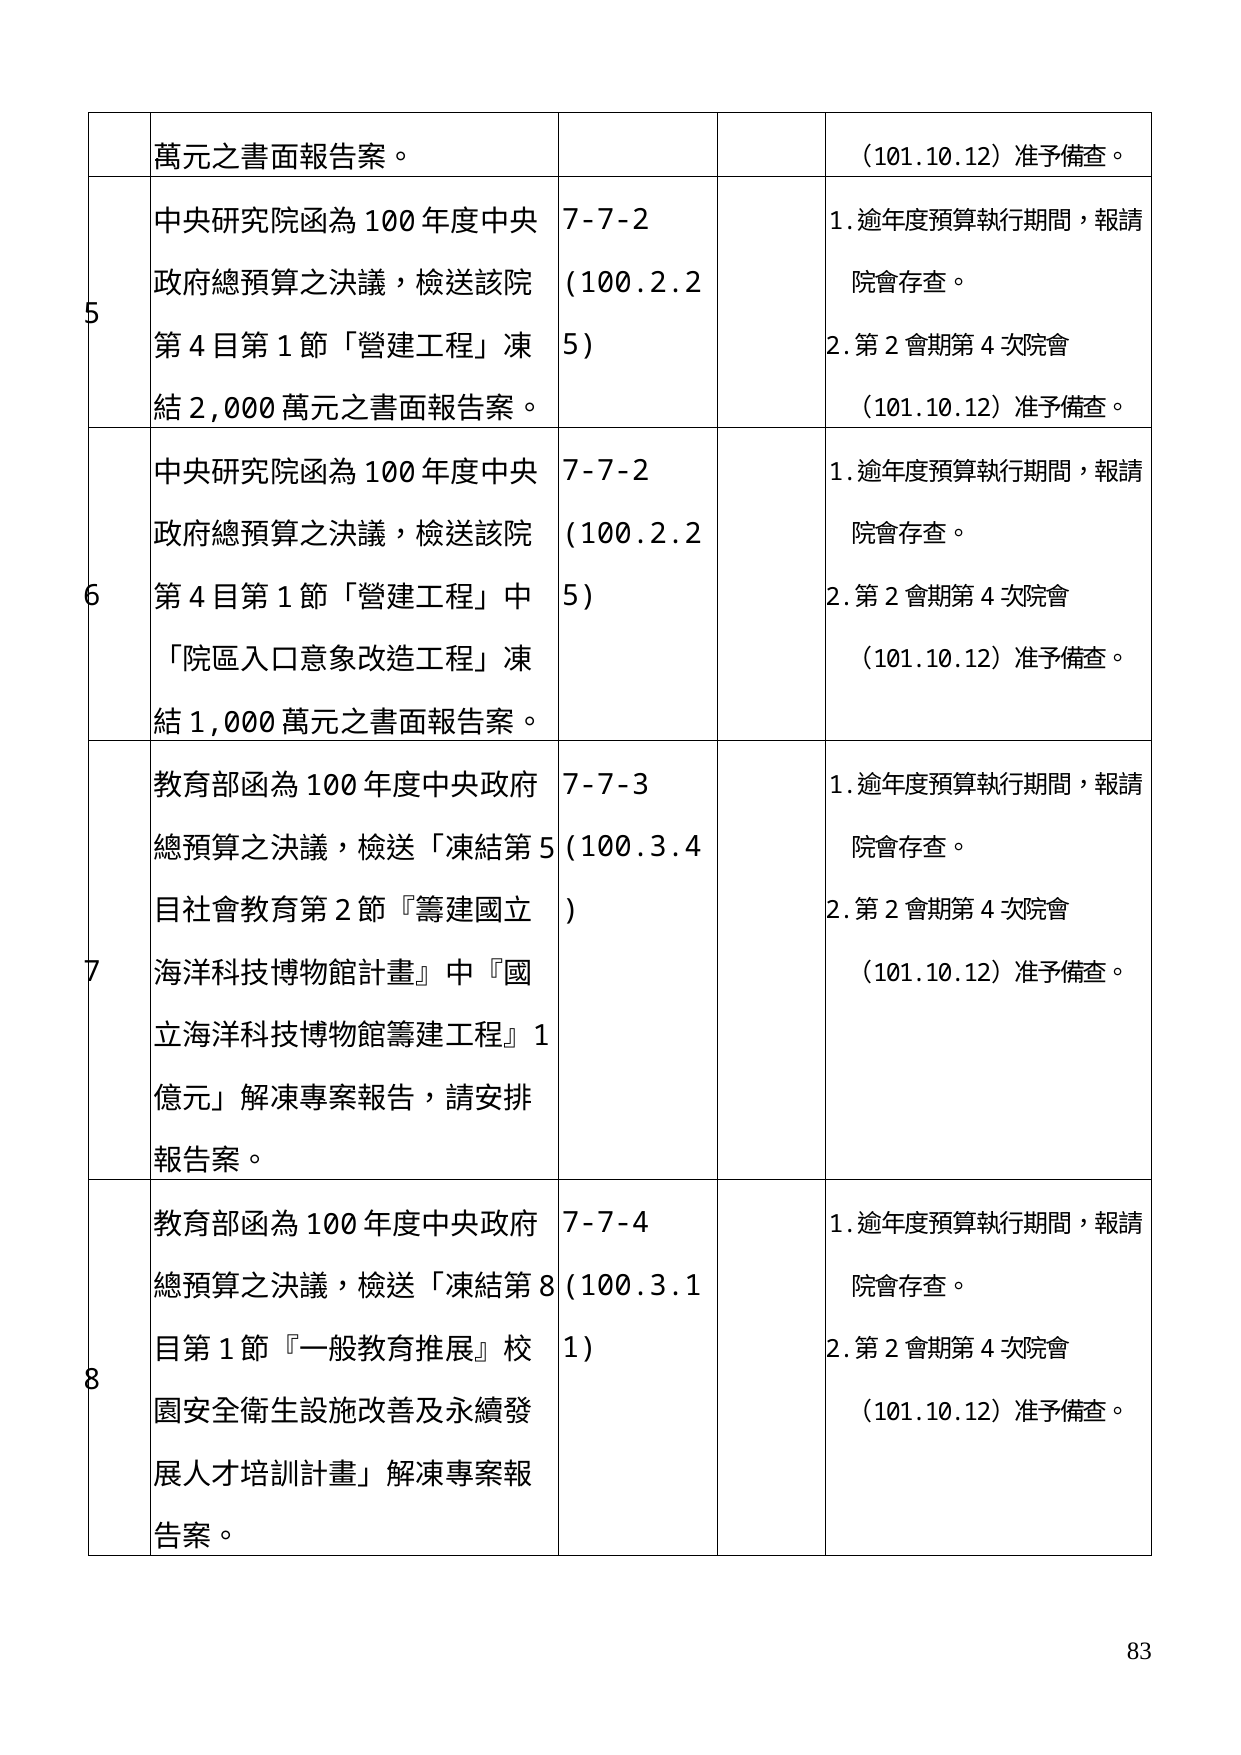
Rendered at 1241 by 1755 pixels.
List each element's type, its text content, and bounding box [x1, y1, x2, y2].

table_cell [89, 963, 96, 978]
table_cell 1.逾年度預算執行期間，報請院會存查。 2.第2會期第4次院會（101.10.12）准予備查。 [826, 428, 1151, 740]
table_cell [89, 177, 150, 427]
table_cell 1.逾年度預算執行期間，報請院會存查。 2.第2會期第4次院會（101.10.12）准予備查。 [826, 177, 1151, 427]
table_cell 教育部函為100年度中央政府總預算之決議，檢送「凍結第8目第1節『一般教育推展』校園安全衛生設施改善及永續發展人才培訓計畫」解凍專案報告案。 [151, 1180, 558, 1555]
table_cell 7-7-2 (100.2.25) [559, 428, 717, 740]
table_cell [89, 1180, 150, 1555]
table_cell [89, 594, 96, 603]
table_cell [718, 1180, 825, 1555]
table_cell [718, 113, 825, 176]
table_cell [89, 1379, 96, 1387]
table_cell [89, 428, 150, 740]
table_cell 7-7-3 (100.3.4) [559, 741, 717, 1179]
table_cell [718, 428, 825, 740]
table_cell [89, 1370, 95, 1377]
table_cell 7-7-4 (100.3.11) [559, 1180, 717, 1555]
table_cell [89, 312, 95, 321]
table_cell [559, 113, 717, 176]
table_cell 教育部函為100年度中央政府總預算之決議，檢送「凍結第5目社會教育第2節『籌建國立海洋科技博物館計畫』中『國立海洋科技博物館籌建工程』1億元」解凍專案報告，請安排報告案。 [151, 741, 558, 1179]
table_cell （101.10.12）准予備查。 [826, 113, 1151, 176]
table_cell [89, 741, 150, 1179]
table_cell [718, 177, 825, 427]
table_cell 1.逾年度預算執行期間，報請院會存查。 2.第2會期第4次院會（101.10.12）准予備查。 [826, 1180, 1151, 1555]
table_cell [718, 741, 825, 1179]
table_cell [89, 113, 150, 176]
table_cell 中央研究院函為100年度中央政府總預算之決議，檢送該院第4目第1節「營建工程」凍結2,000萬元之書面報告案。 [151, 177, 558, 427]
table_cell 萬元之書面報告案。 [151, 113, 558, 176]
table_cell 中央研究院函為100年度中央政府總預算之決議，檢送該院第4目第1節「營建工程」中「院區入口意象改造工程」凍結1,000萬元之書面報告案。 [151, 428, 558, 740]
table_cell 7-7-2 (100.2.25) [559, 177, 717, 427]
table_cell 1.逾年度預算執行期間，報請院會存查。 2.第2會期第4次院會（101.10.12）准予備查。 [826, 741, 1151, 1179]
